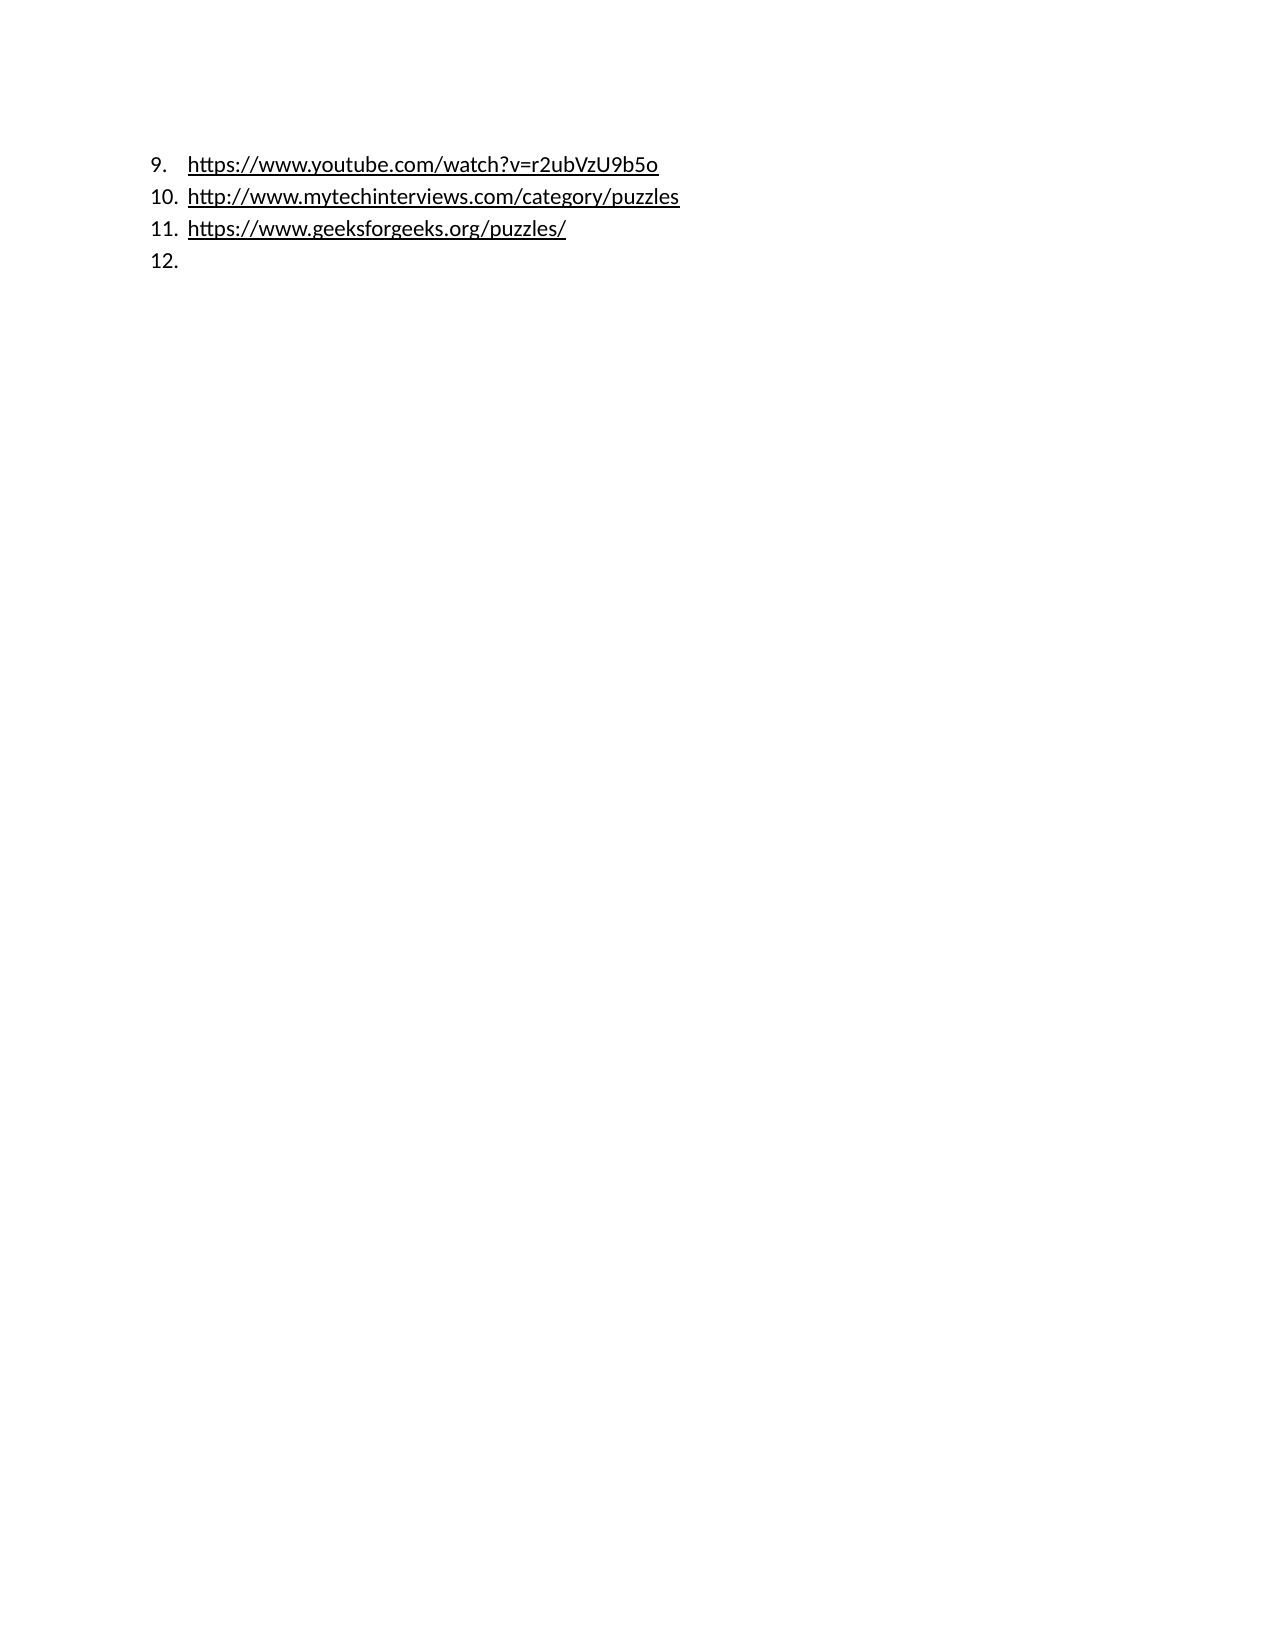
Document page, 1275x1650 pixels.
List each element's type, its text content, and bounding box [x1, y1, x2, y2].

list https://www.youtube.com/watch?v=r2ubVzU9b5o [150, 150, 1125, 178]
list https://www.geeksforgeeks.org/puzzles/ [150, 214, 1125, 242]
list http://www.mytechinterviews.com/category/puzzles [150, 182, 1125, 210]
